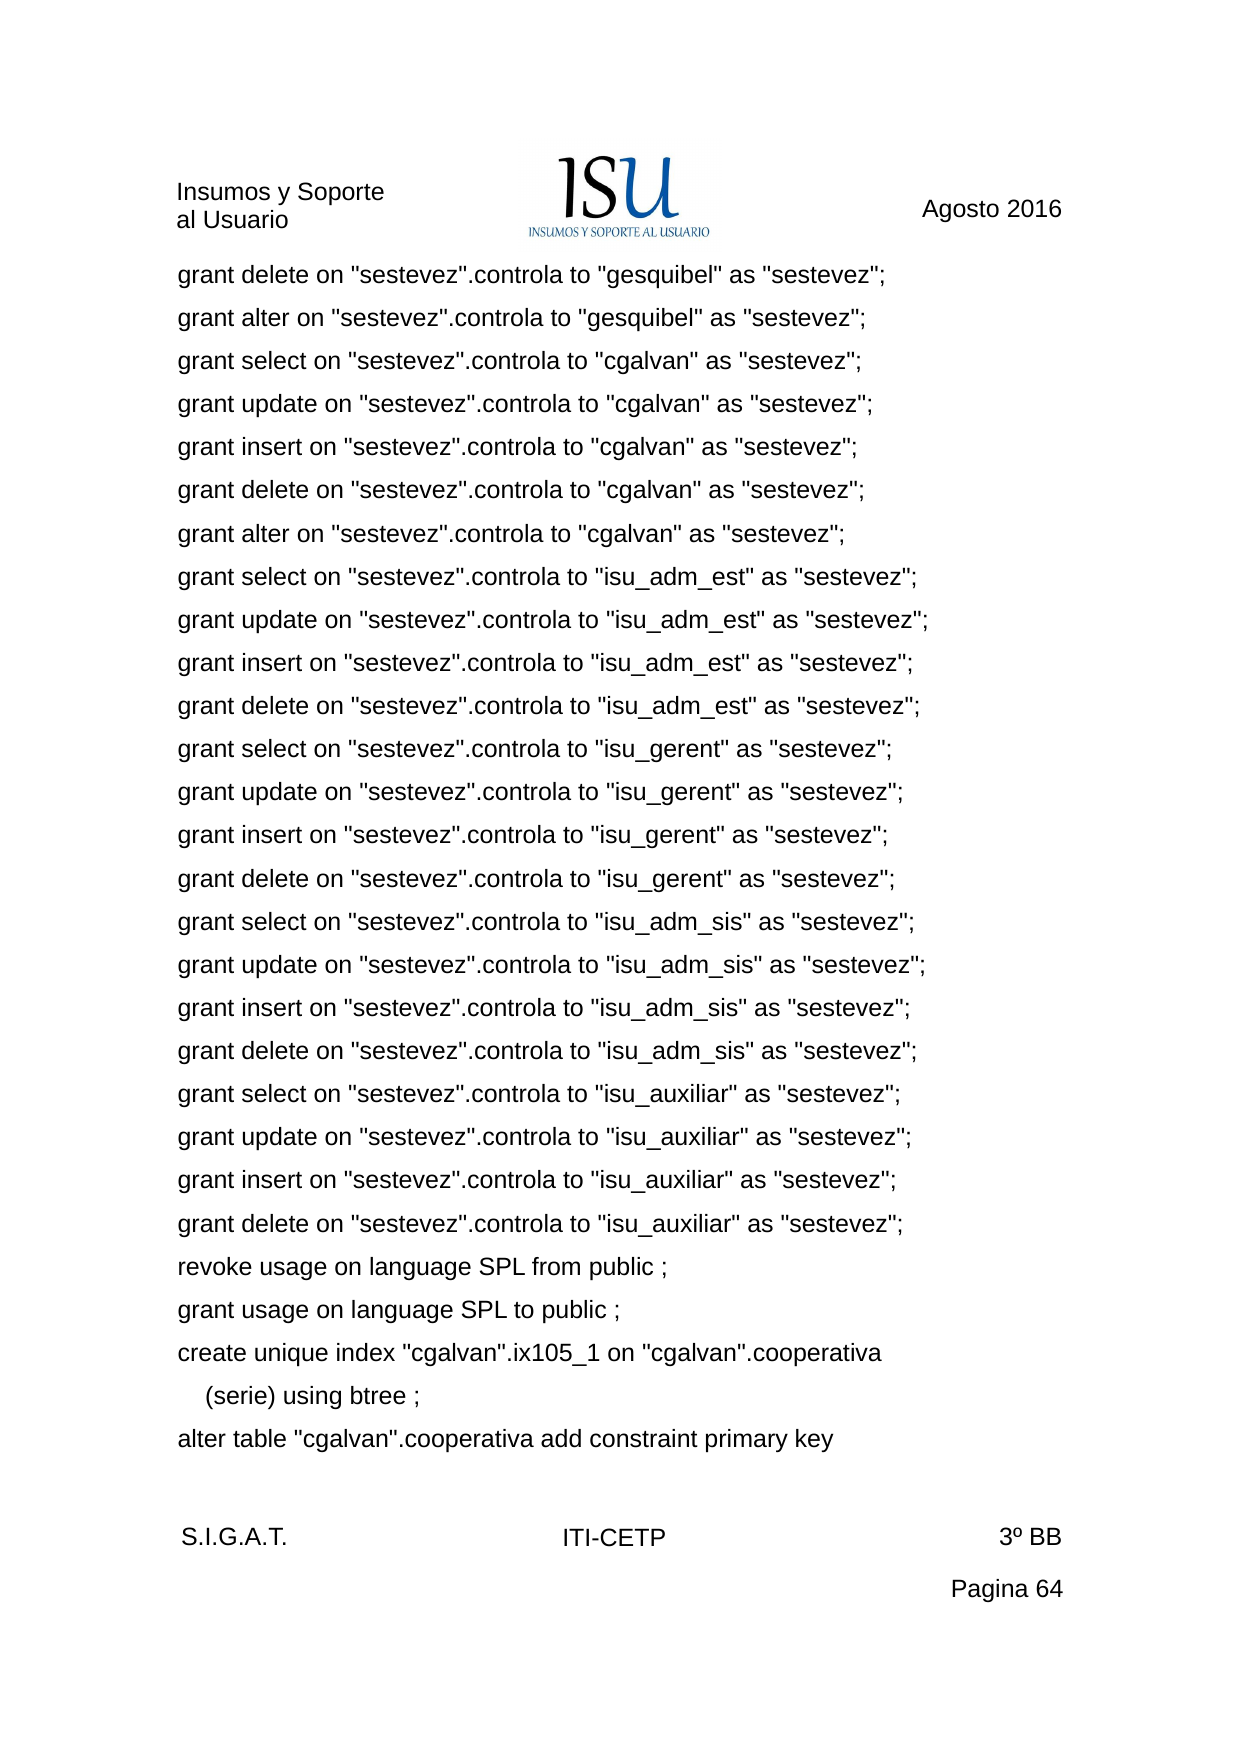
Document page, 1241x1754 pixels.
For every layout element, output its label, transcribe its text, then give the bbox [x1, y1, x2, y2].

text grant delete on "sestevez".controla to "gesquibel" as "sestevez"; grant alter on "sestevez".controla to "gesquibel" as "sestevez"; grant select on "sestevez".controla to "cgalvan" as "sestevez"; grant update on "sestevez".controla to "cgalvan" as "sestevez"; grant insert on "sestevez".controla to "cgalvan" as "sestevez"; grant delete on "sestevez".controla to "cgalvan" as "sestevez"; grant alter on "sestevez".controla to "cgalvan" as "sestevez"; grant select on "sestevez".controla to "isu_adm_est" as "sestevez"; grant update on "sestevez".controla to "isu_adm_est" as "sestevez"; grant insert on "sestevez".controla to "isu_adm_est" as "sestevez"; grant delete on "sestevez".controla to "isu_adm_est" as "sestevez"; grant select on "sestevez".controla to "isu_gerent" as "sestevez"; grant update on "sestevez".controla to "isu_gerent" as "sestevez"; grant insert on "sestevez".controla to "isu_gerent" as "sestevez"; grant delete on "sestevez".controla to "isu_gerent" as "sestevez"; grant select on "sestevez".controla to "isu_adm_sis" as "sestevez"; grant update on "sestevez".controla to "isu_adm_sis" as "sestevez"; grant insert on "sestevez".controla to "isu_adm_sis" as "sestevez"; grant delete on "sestevez".controla to "isu_adm_sis" as "sestevez"; grant select on "sestevez".controla to "isu_auxiliar" as "sestevez"; grant update on "sestevez".controla to "isu_auxiliar" as "sestevez"; grant insert on "sestevez".controla to "isu_auxiliar" as "sestevez"; grant delete on "sestevez".controla to "isu_auxiliar" as "sestevez"; revoke usage on language SPL from public ; grant usage on language SPL to public ; create unique index "cgalvan".ix105_1 on "cgalvan".cooperativa (serie) using btree ; alter table "cgalvan".cooperativa add constraint primary key [177, 260, 1063, 1453]
picture [517, 138, 723, 252]
